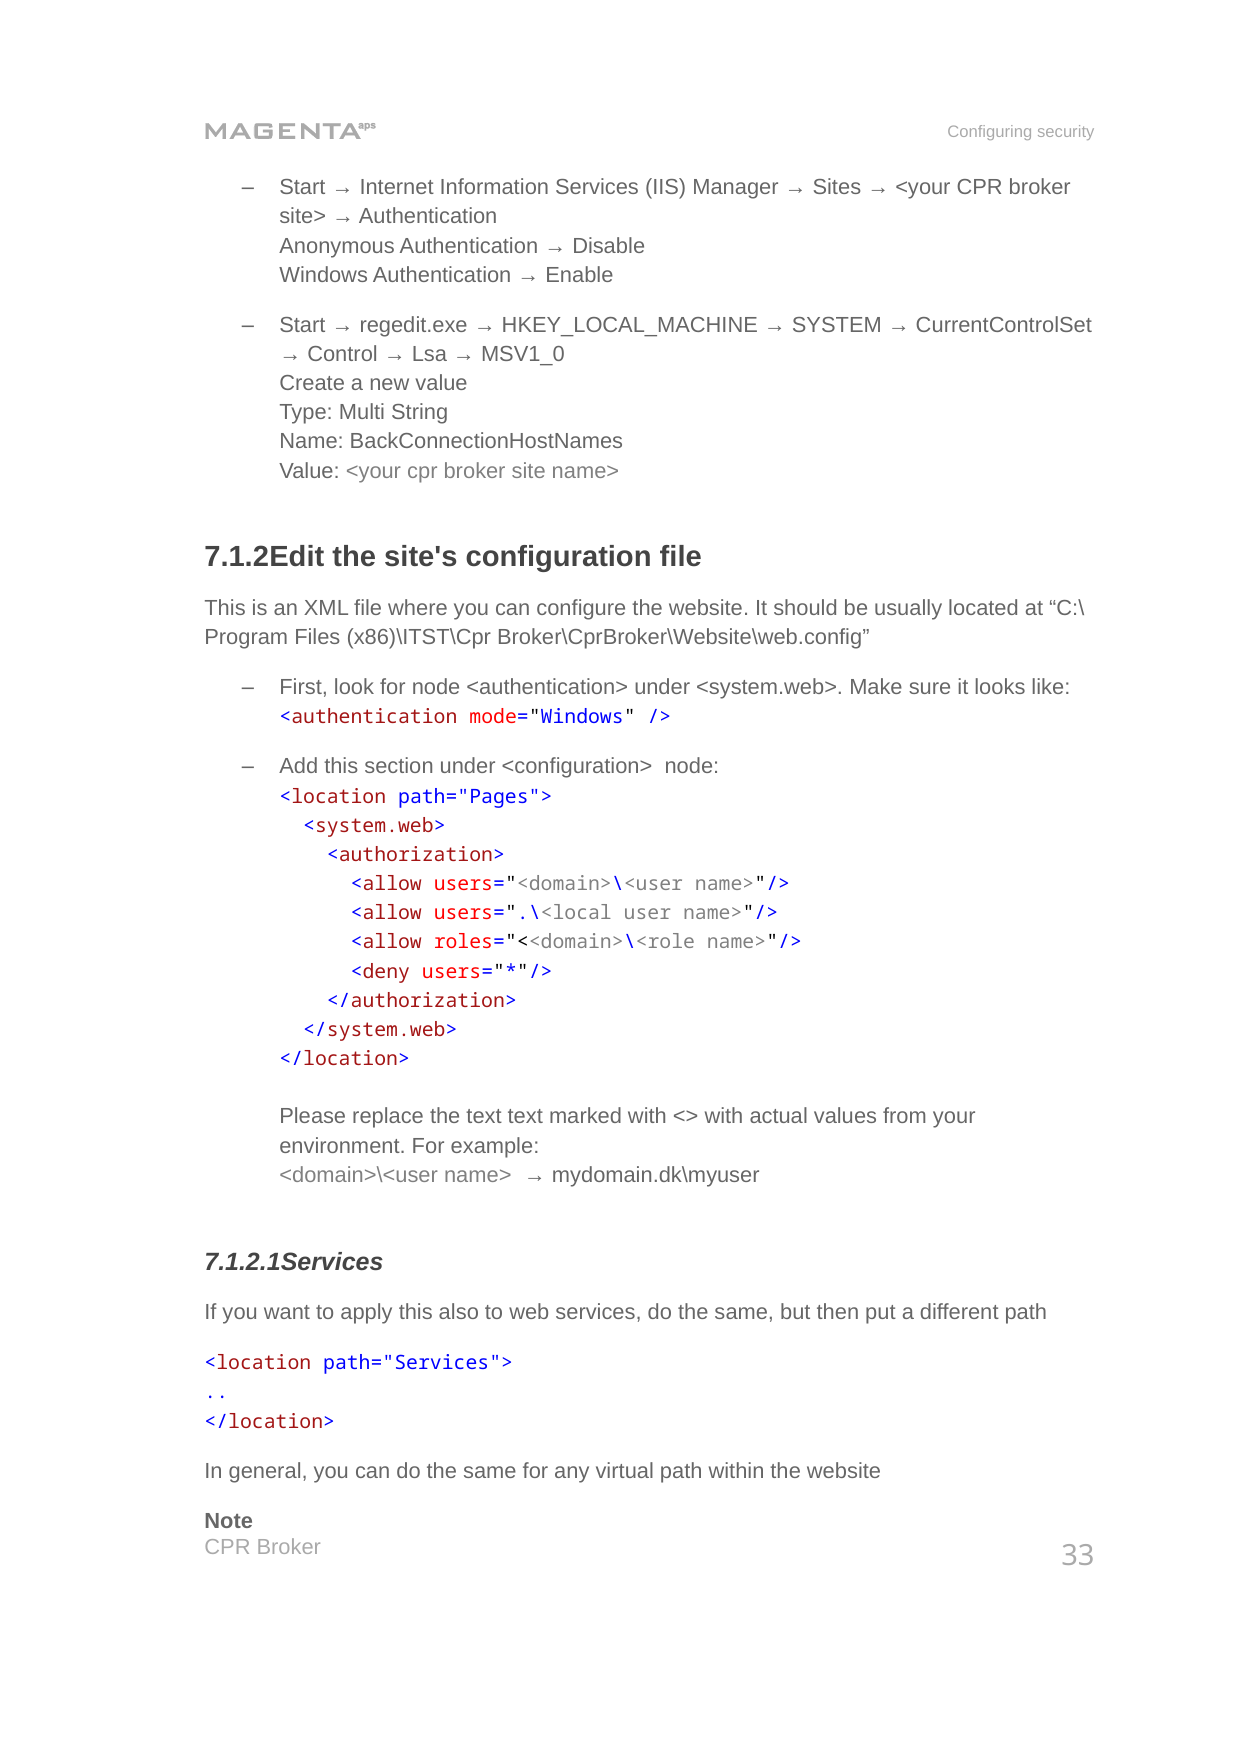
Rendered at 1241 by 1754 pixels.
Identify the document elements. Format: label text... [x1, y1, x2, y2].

text This is an XML file where you can configure the website. It should be usually located at “C:\Program Files (x86)\ITST\Cpr Broker\CprBroker\Website\web.config” [204, 592, 1094, 651]
text In general, you can do the same for any virtual path within the website [204, 1455, 1094, 1484]
text If you want to apply this also to web services, do the same, but then put a different path [204, 1296, 1094, 1326]
text Note [204, 1505, 1094, 1534]
subtitle Services [204, 1223, 1094, 1282]
subtitle Edit the site's configuration file [204, 519, 1094, 578]
list Start → Internet Information Services (IIS) Manager → Sites → <your CPR broker site> → Authentication Anonymous Authentication → Disable Windows Authentication → Enable [242, 171, 1094, 288]
list Add this section under <configuration> node: <location path="Pages"> <system.web> <authorization> <allow users="<domain>\<user name>"/> <allow users=".\<local user name>"/> <allow roles="<<domain>\<role name>"/> <deny users="*"/> </authorization> </system.web> </location> Please replace the text text marked with <> with actual values from your environment. For example: <domain>\<user name> → mydomain.dk\myuser [242, 751, 1094, 1188]
text <location path="Services"> .. </location> [204, 1346, 1094, 1434]
list Start → regedit.exe → HKEY_LOCAL_MACHINE → SYSTEM → CurrentControlSet → Control → Lsa → MSV1_0 Create a new value Type: Multi String Name: BackConnectionHostNames Value: <your cpr broker site name> [242, 309, 1094, 484]
list First, look for node <authentication> under <system.web>. Make sure it looks like: <authentication mode="Windows" /> [242, 671, 1094, 730]
